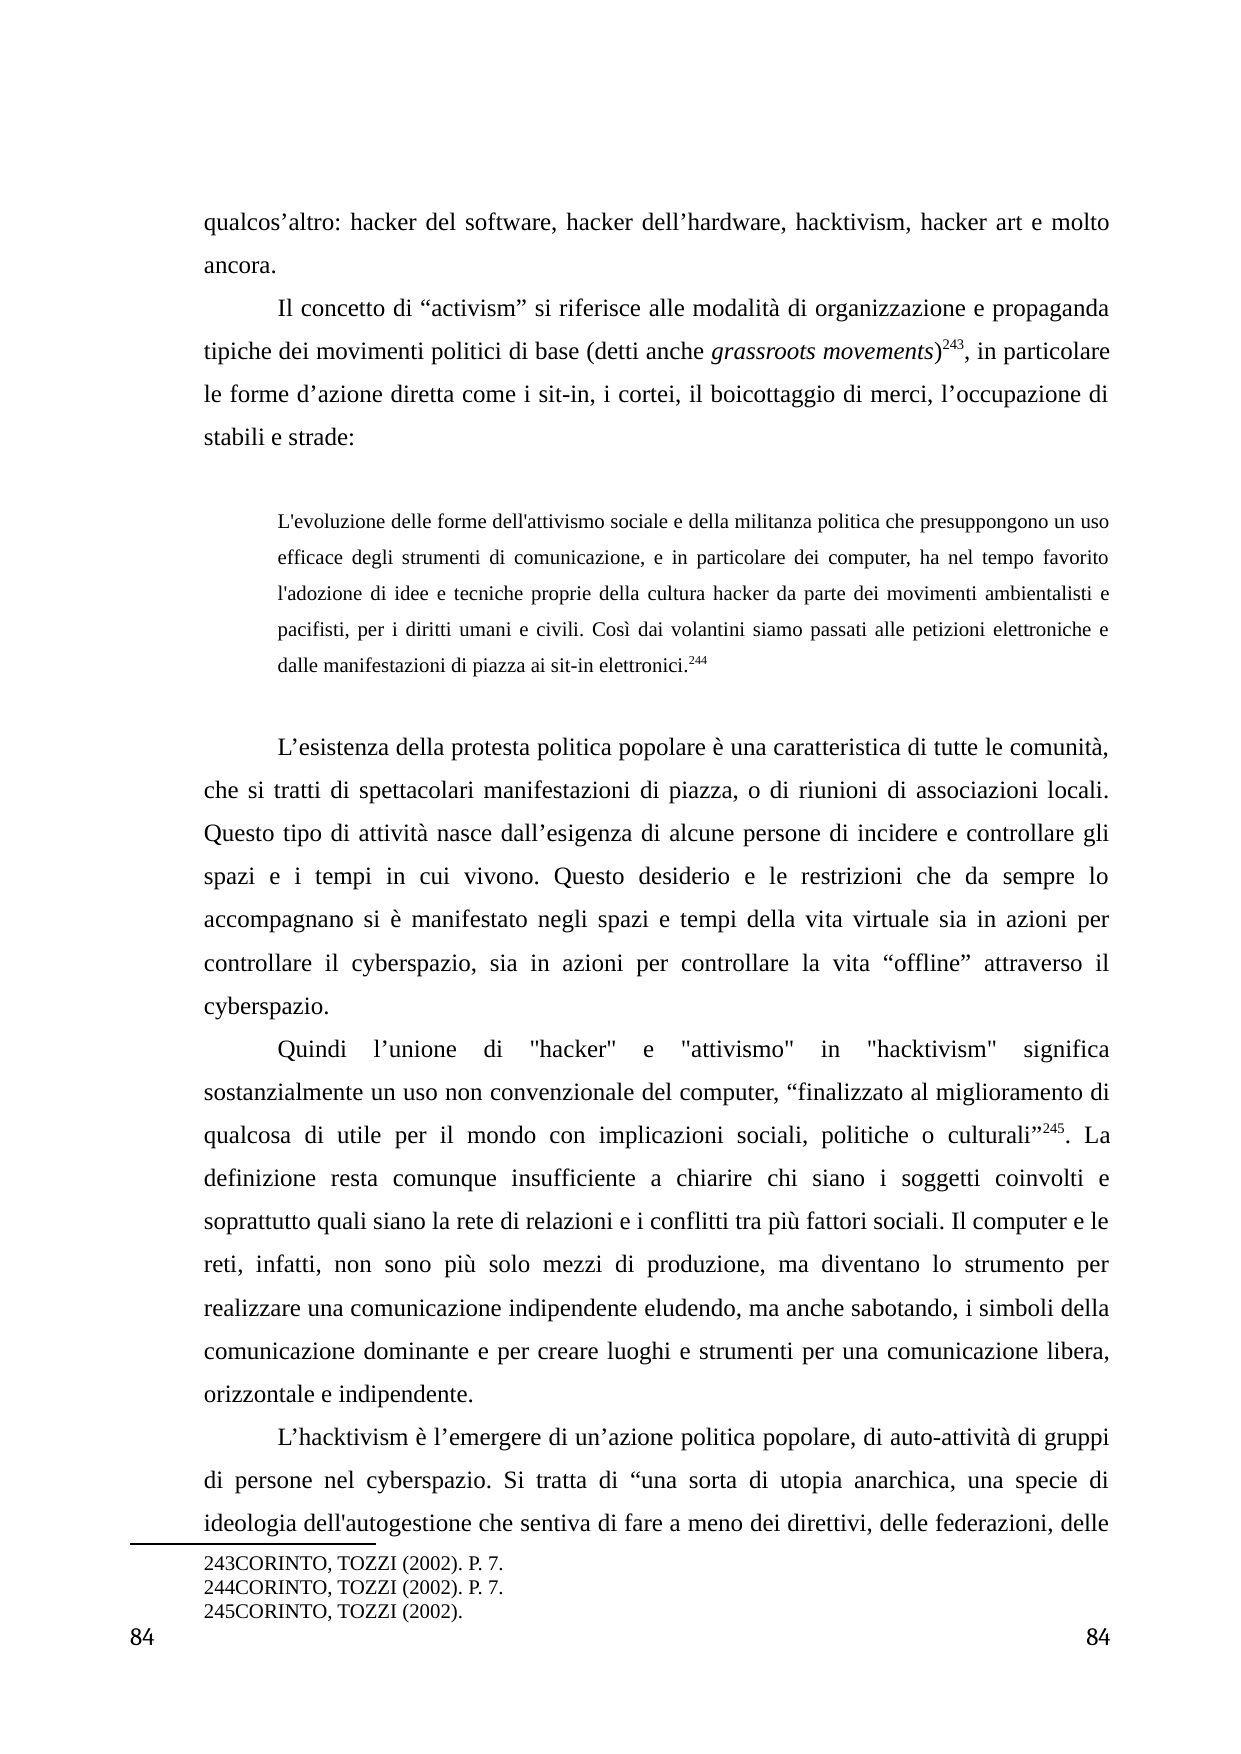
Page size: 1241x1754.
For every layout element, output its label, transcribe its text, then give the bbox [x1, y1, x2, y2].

text L'evoluzione delle forme dell'attivismo sociale e della militanza politica che presuppongono un uso efficace degli strumenti di comunicazione, e in particolare dei computer, ha nel tempo favorito l'adozione di idee e tecniche proprie della cultura hacker da parte dei movimenti ambientalisti e pacifisti, per i diritti umani e civili. Così dai volantini siamo passati alle petizioni elettroniche e dalle manifestazioni di piazza ai sit-in elettronici. [277, 509, 1110, 677]
text Quindi l’unione di "hacker" e "attivismo" in "hacktivism" significa sostanzialmente un uso non convenzionale del computer, “finalizzato al miglioramento di qualcosa di utile per il mondo con implicazioni sociali, politiche o culturali”. La definizione resta comunque insufficiente a chiarire chi siano i soggetti coinvolti e soprattutto quali siano la rete di relazioni e i conflitti tra più fattori sociali. Il computer e le reti, infatti, non sono più solo mezzi di produzione, ma diventano lo strumento per realizzare una comunicazione indipendente eludendo, ma anche sabotando, i simboli della comunicazione dominante e per creare luoghi e strumenti per una comunicazione libera, orizzontale e indipendente. [204, 1034, 1110, 1408]
text L’hacktivism è l’emergere di un’azione politica popolare, di auto-attività di gruppi di persone nel cyberspazio. Si tratta di “una sorta di utopia anarchica, una specie di ideologia dell'autogestione che sentiva di fare a meno dei direttivi, delle federazioni, delle [204, 1422, 1110, 1537]
text CORINTO, TOZZI (2002). P. 7. [204, 1574, 1110, 1599]
text CORINTO, TOZZI (2002). [204, 1599, 1110, 1623]
text qualcos’altro: hacker del software, hacker dell’hardware, hacktivism, hacker art e molto ancora. [204, 207, 1110, 279]
text Il concetto di “activism” si riferisce alle modalità di organizzazione e propaganda tipiche dei movimenti politici di base (detti anche grassroots movements), in particolare le forme d’azione diretta come i sit-in, i cortei, il boicottaggio di merci, l’occupazione di stabili e strade: [204, 293, 1110, 451]
text CORINTO, TOZZI (2002). P. 7. [204, 1551, 1110, 1574]
text L’esistenza della protesta politica popolare è una caratteristica di tutte le comunità, che si tratti di spettacolari manifestazioni di piazza, o di riunioni di associazioni locali. Questo tipo di attività nasce dall’esigenza di alcune persone di incidere e controllare gli spazi e i tempi in cui vivono. Questo desiderio e le restrizioni che da sempre lo accompagnano si è manifestato negli spazi e tempi della vita virtuale sia in azioni per controllare il cyberspazio, sia in azioni per controllare la vita “offline” attraverso il cyberspazio. [204, 732, 1110, 1019]
